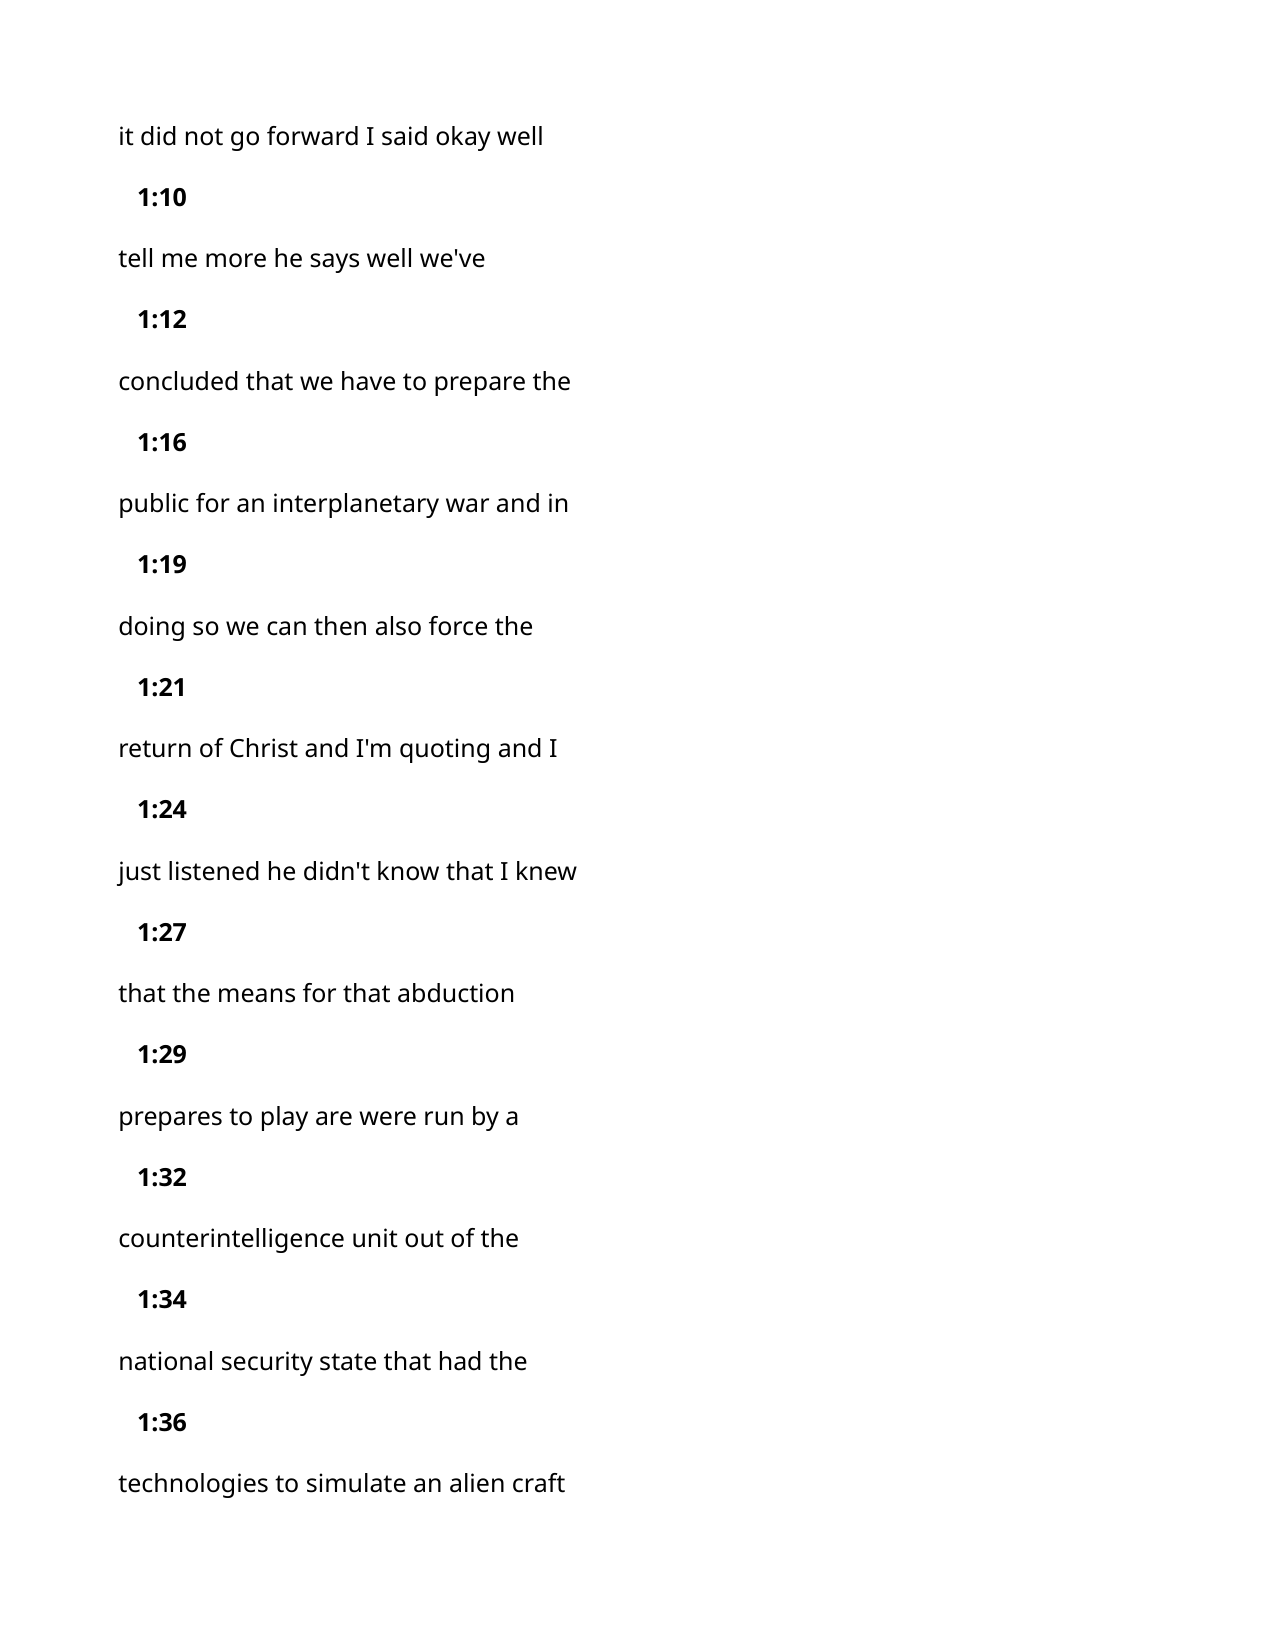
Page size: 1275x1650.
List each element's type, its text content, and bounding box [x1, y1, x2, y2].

text 1:16 [137, 424, 1132, 458]
text that the means for that abduction [118, 976, 1157, 1010]
text 1:12 [137, 302, 1132, 336]
text return of Christ and I'm quoting and I [118, 731, 1157, 765]
text 1:34 [137, 1282, 1132, 1316]
text national security state that had the [118, 1343, 1157, 1377]
text concluded that we have to prepare the [118, 363, 1157, 397]
text doing so we can then also force the [118, 608, 1157, 642]
text 1:21 [137, 669, 1132, 703]
text public for an interplanetary war and in [118, 486, 1157, 520]
text 1:19 [137, 547, 1132, 581]
text 1:29 [137, 1037, 1132, 1071]
text 1:10 [137, 179, 1132, 213]
text technologies to simulate an alien craft [118, 1466, 1157, 1500]
text prepares to play are were run by a [118, 1098, 1157, 1132]
text counterintelligence unit out of the [118, 1221, 1157, 1255]
text it did not go forward I said okay well [118, 118, 1157, 152]
text tell me more he says well we've [118, 241, 1157, 275]
text just listened he didn't know that I knew [118, 853, 1157, 887]
text 1:24 [137, 792, 1132, 826]
text 1:36 [137, 1404, 1132, 1438]
text 1:27 [137, 914, 1132, 948]
text 1:32 [137, 1159, 1132, 1193]
